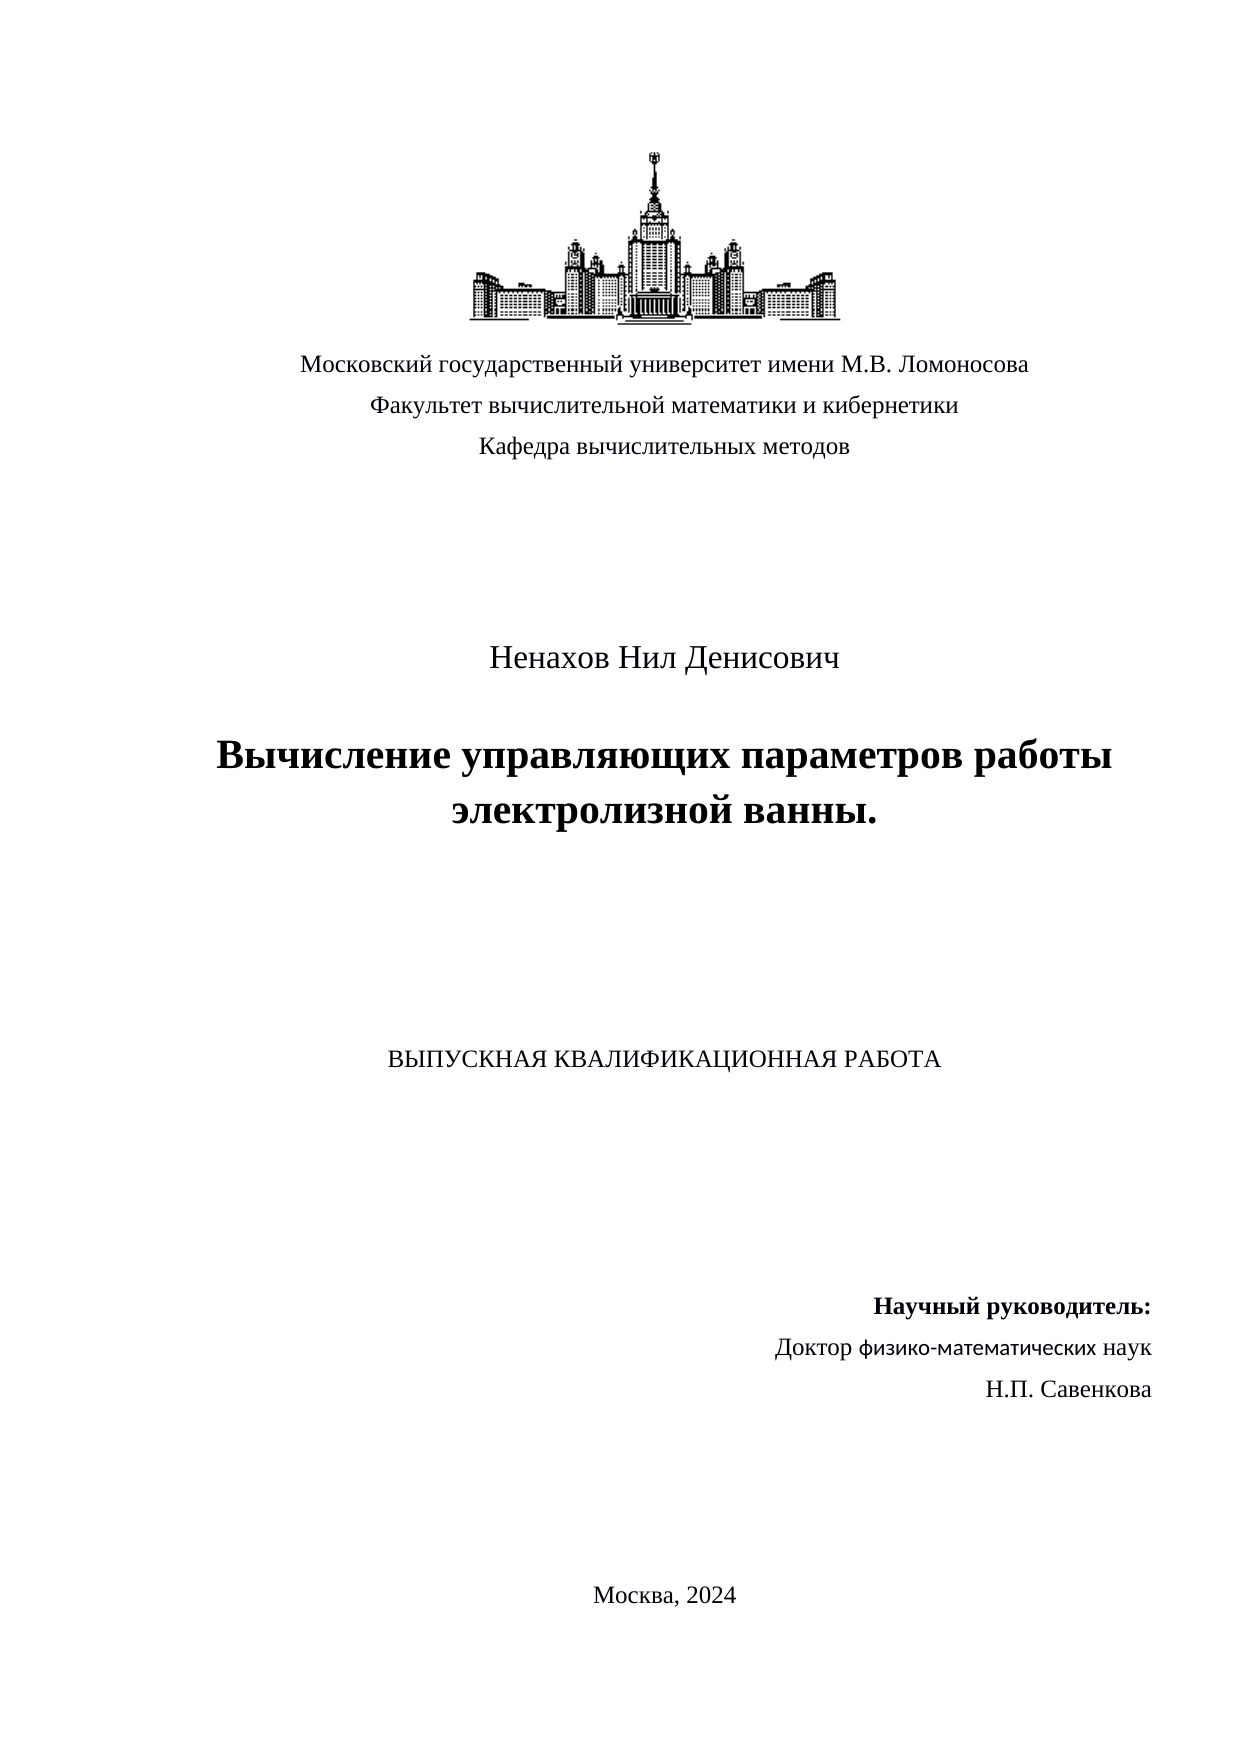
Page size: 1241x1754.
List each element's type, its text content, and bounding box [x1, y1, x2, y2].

text Н.П. Савенкова [177, 1374, 1152, 1403]
picture [469, 118, 860, 328]
text Вычисление управляющих параметров работы электролизной ванны. [177, 730, 1152, 833]
text ВЫПУСКНАЯ КВАЛИФИКАЦИОННАЯ РАБОТА [177, 1044, 1152, 1072]
text Факультет вычислительной математики и кибернетики [177, 390, 1152, 419]
text Московский государственный университет имени М.В. Ломоносова [177, 349, 1152, 378]
text Москва, 2024 [177, 1580, 1152, 1609]
text Научный руководитель: [177, 1291, 1152, 1320]
text Ненахов Нил Денисович [177, 638, 1152, 676]
text Доктор физико-математических наук [177, 1332, 1152, 1362]
text Кафедра вычислительных методов [177, 431, 1152, 460]
